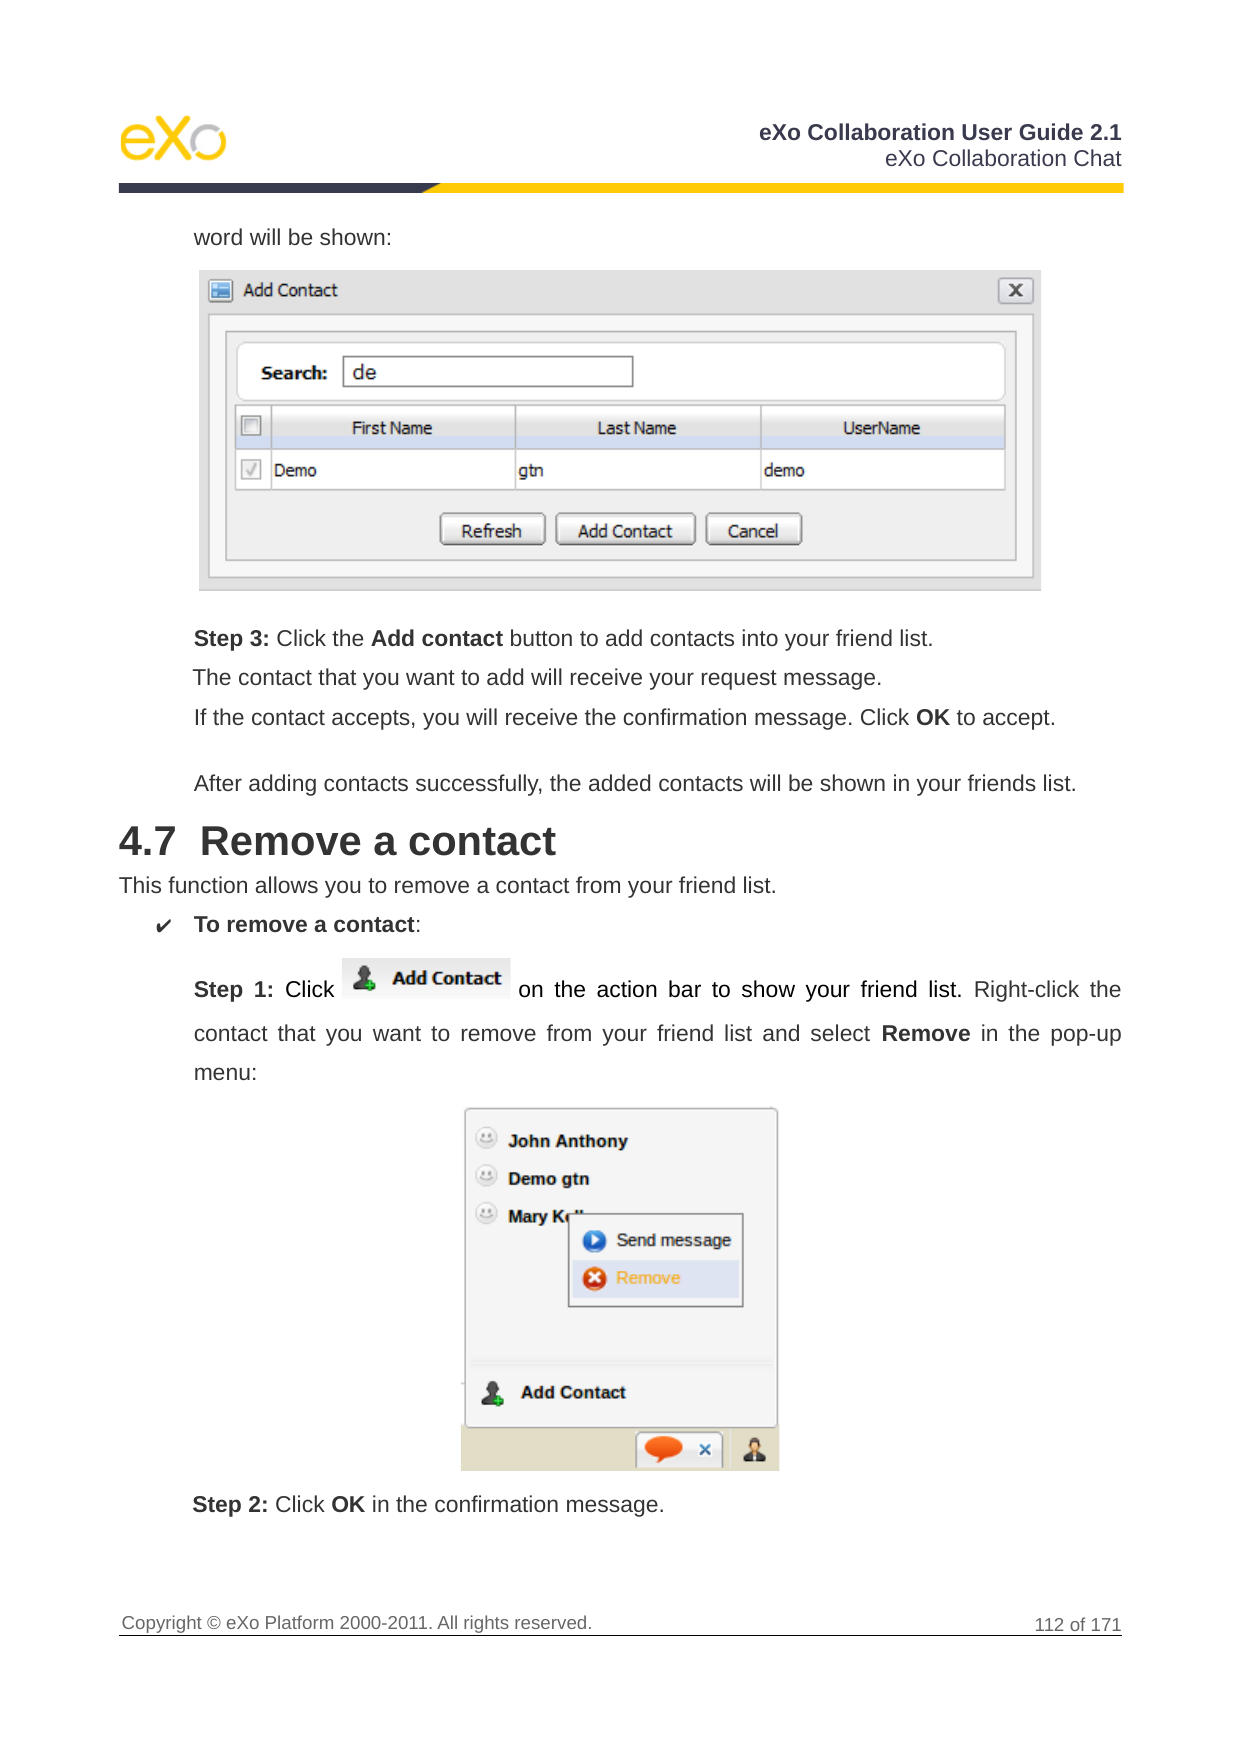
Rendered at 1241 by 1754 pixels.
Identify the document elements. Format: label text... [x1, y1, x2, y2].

list word will be shown: [156, 223, 1122, 250]
picture [460, 1106, 780, 1471]
list To remove a contact: [156, 911, 1122, 938]
subtitle Remove a contact [118, 816, 1122, 864]
text This function allows you to remove a contact from your friend list. [118, 872, 1122, 898]
picture [199, 270, 1042, 591]
list Step 1: Clickon the action bar to show your friend list. Right-click the contact that you want to remove from your friend list and select Remove in the pop-up menu: [156, 951, 1122, 1085]
list After adding contacts successfully, the added contacts will be shown in your friends list. [156, 769, 1122, 796]
text The contact that you want to add will receive your request message. [118, 664, 1122, 691]
picture [341, 958, 511, 999]
picture [120, 115, 227, 161]
list If the contact accepts, you will receive the confirmation message. Click OK to accept. [156, 704, 1122, 730]
picture [118, 183, 1124, 193]
text Step 2: Click OK in the confirmation message. [118, 1098, 1122, 1517]
list Step 3: Click the Add contact button to add contacts into your friend list. [156, 625, 1122, 651]
